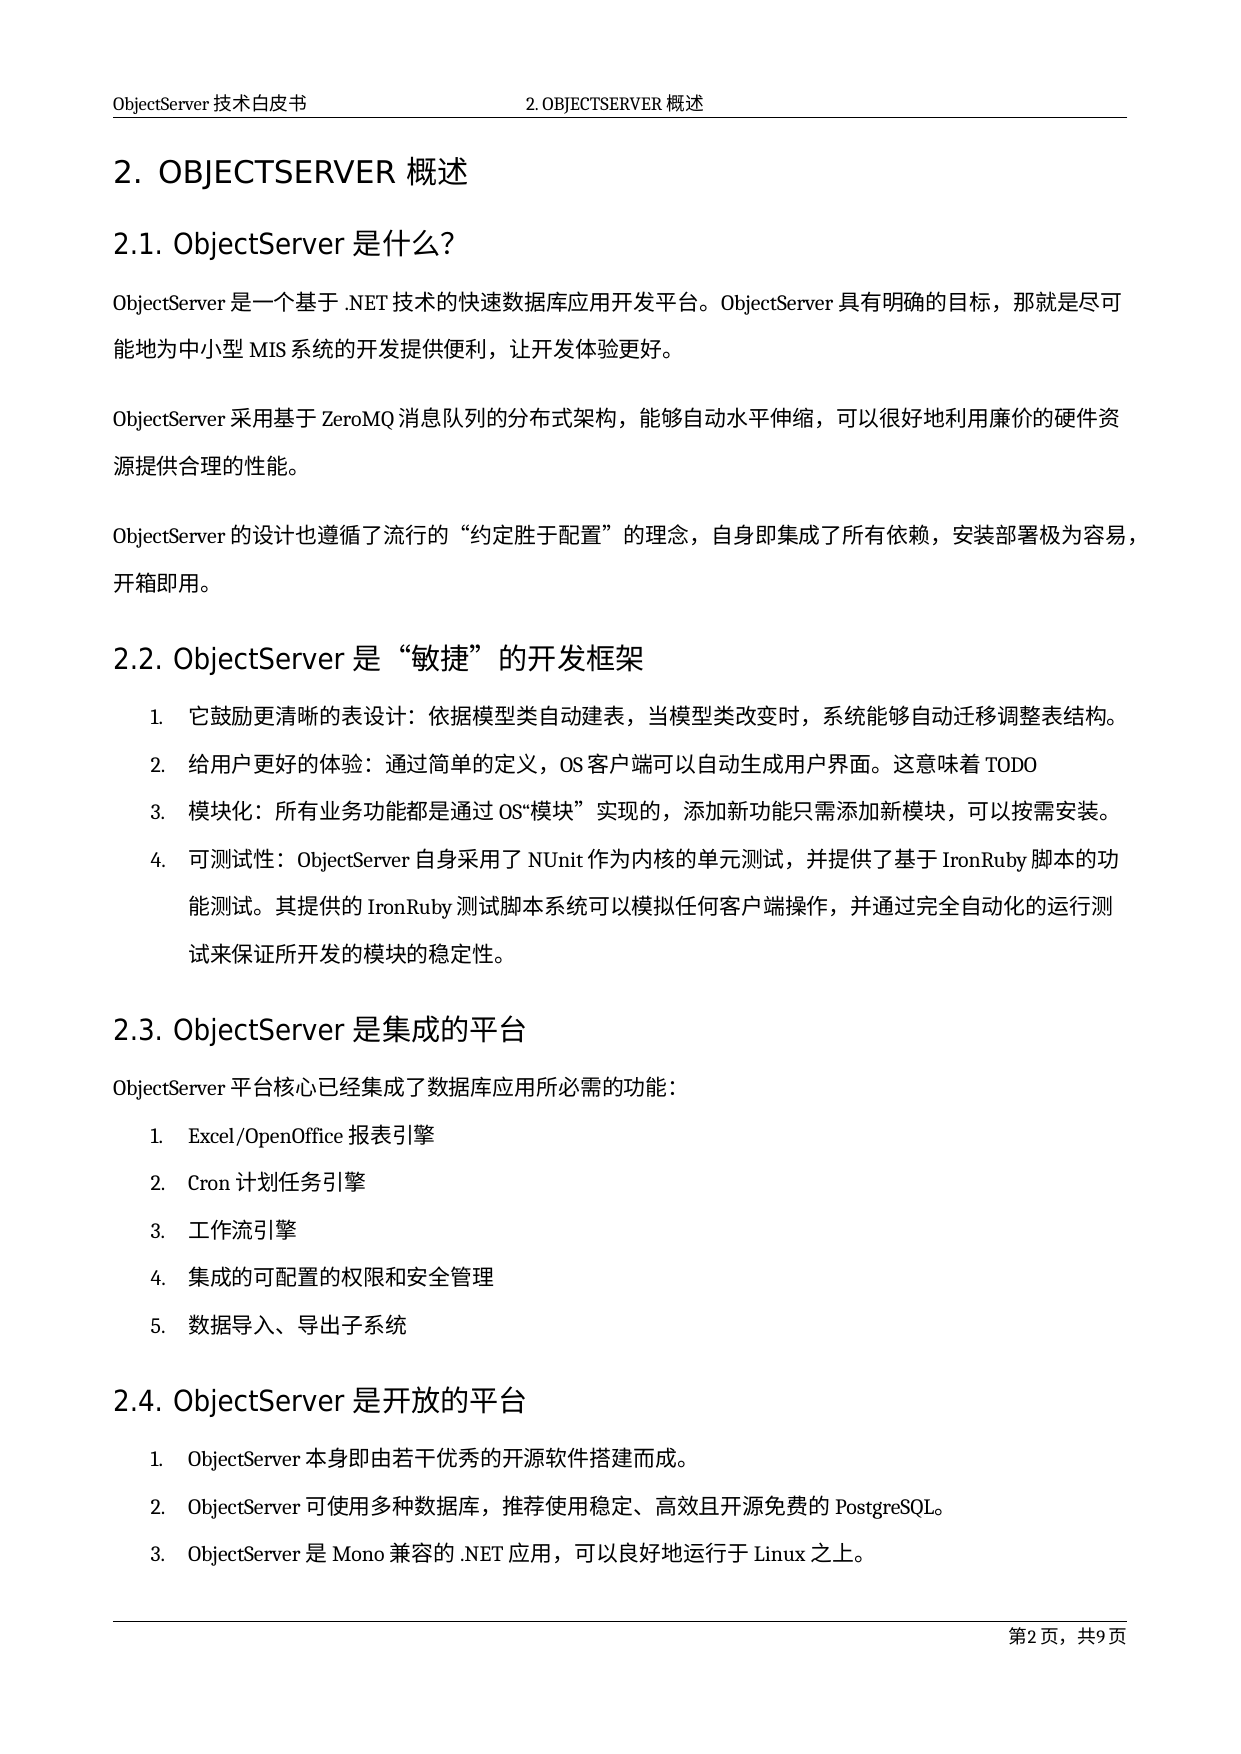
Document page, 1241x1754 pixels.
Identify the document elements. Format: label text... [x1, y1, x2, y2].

subtitle ObjectServer 是开放的平台 [113, 1377, 1127, 1419]
subtitle ObjectServer 是什么？ [113, 220, 1127, 263]
list 它鼓励更清晰的表设计：依据模型类自动建表，当模型类改变时，系统能够自动迁移调整表结构。 [150, 699, 1127, 731]
list 数据导入、导出子系统 [150, 1308, 1127, 1339]
list 集成的可配置的权限和安全管理 [150, 1260, 1127, 1292]
list 模块化：所有业务功能都是通过 OS“模块”实现的，添加新功能只需添加新模块，可以按需安装。 [150, 794, 1127, 826]
subtitle OBJECTSERVER 概述 [113, 147, 1127, 193]
list ObjectServer 可使用多种数据库，推荐使用稳定、高效且开源免费的 PostgreSQL。 [150, 1489, 1127, 1521]
subtitle ObjectServer 是“敏捷”的开发框架 [113, 635, 1127, 677]
subtitle ObjectServer 平台核心已经集成了数据库应用所必需的功能： [113, 1070, 1127, 1102]
subtitle ObjectServer 是集成的平台 [113, 1006, 1127, 1048]
list 可测试性：ObjectServer自身采用了NUnit作为内核的单元测试，并提供了基于IronRuby脚本的功能测试。其提供的IronRuby测试脚本系统可以模拟任何客户端操作，并通过完全自动化的运行测试来保证所开发的模块的稳定性。 [150, 842, 1127, 968]
list ObjectServer 本身即由若干优秀的开源软件搭建而成。 [150, 1441, 1127, 1473]
text ObjectServer 采用基于ZeroMQ消息队列的分布式架构，能够自动水平伸缩，可以很好地利用廉价的硬件资源提供合理的性能。 [113, 401, 1127, 481]
list Cron 计划任务引擎 [150, 1165, 1127, 1197]
text ObjectServer 是一个基于 .NET 技术的快速数据库应用开发平台。ObjectServer 具有明确的目标，那就是尽可能地为中小型 MIS 系统的开发提供便利，让开发体验更好。 [113, 284, 1127, 364]
list 给用户更好的体验：通过简单的定义，OS客户端可以自动生成用户界面。这意味着TODO [150, 747, 1127, 778]
list Excel/OpenOffice 报表引擎 [150, 1118, 1127, 1149]
list 工作流引擎 [150, 1213, 1127, 1244]
list ObjectServer 是 Mono 兼容的 .NET 应用，可以良好地运行于 Linux 之上。 [150, 1536, 1127, 1568]
text ObjectServer 的设计也遵循了流行的“约定胜于配置”的理念，自身即集成了所有依赖，安装部署极为容易，开箱即用。 [113, 518, 1127, 597]
